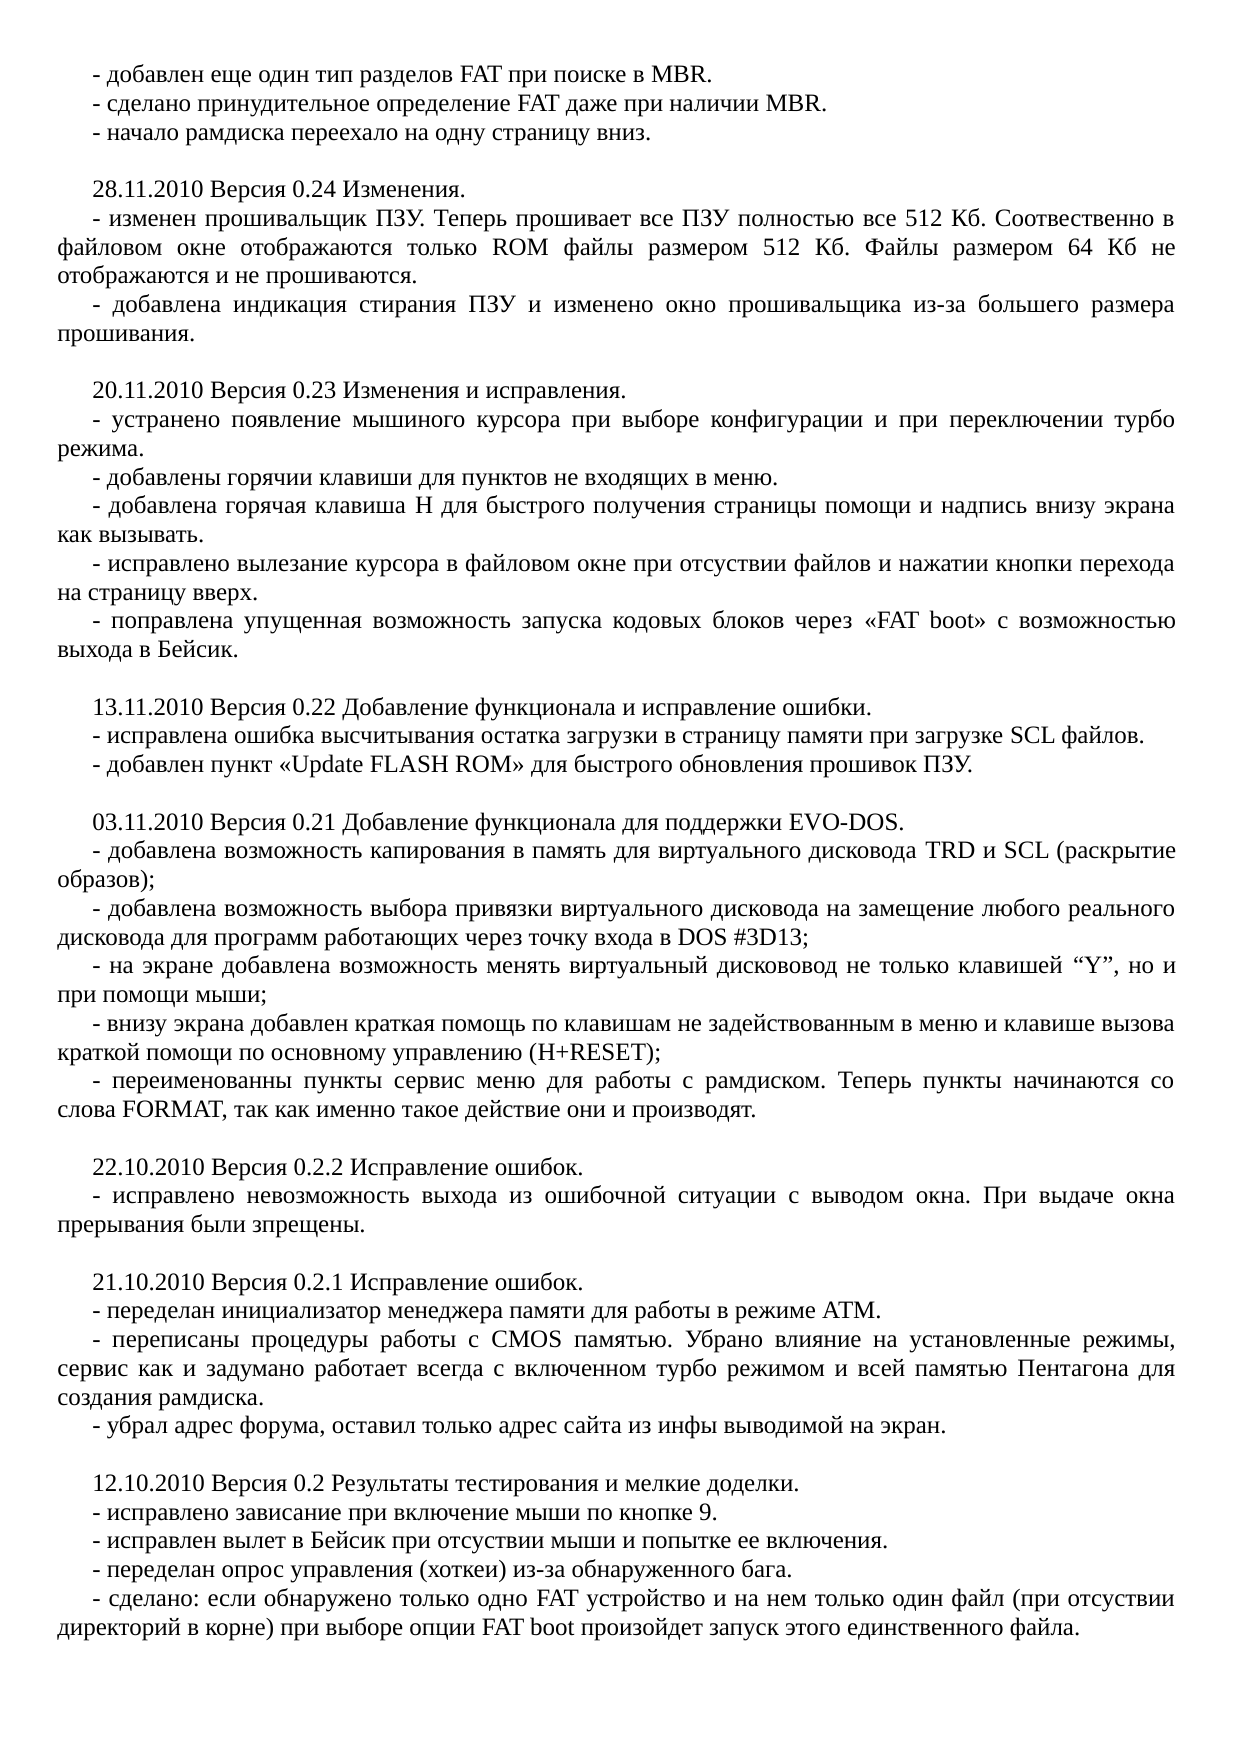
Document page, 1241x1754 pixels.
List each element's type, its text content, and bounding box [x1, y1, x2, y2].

text - исправлено зависание при включение мыши по кнопке 9. [57, 1497, 1176, 1526]
text - сделано принудительное определение FAT даже при наличии MBR. [57, 88, 1176, 117]
text 22.10.2010 Версия 0.2.2 Исправление ошибок. [57, 1152, 1176, 1181]
text - переименованны пункты сервис меню для работы с рамдиском. Теперь пункты начинаются со слова FORMAT, так как именно такое действие они и производят. [57, 1066, 1176, 1123]
text - добавлен еще один тип разделов FAT при поиске в MBR. [57, 59, 1176, 88]
text 03.11.2010 Версия 0.21 Добавление функционала для поддержки EVO-DOS. [57, 807, 1176, 836]
text - добавлен пункт «Update FLASH ROM» для быстрого обновления прошивок ПЗУ. [57, 749, 1176, 778]
text - устранено появление мышиного курсора при выборе конфигурации и при переключении турбо режима. [57, 404, 1176, 462]
text - добавлена индикация стирания ПЗУ и изменено окно прошивальщика из-за большего размера прошивания. [57, 289, 1176, 347]
text - исправлено невозможность выхода из ошибочной ситуации с выводом окна. При выдаче окна прерывания были зпрещены. [57, 1181, 1176, 1238]
text 12.10.2010 Версия 0.2 Результаты тестирования и мелкие доделки. [57, 1468, 1176, 1497]
text 13.11.2010 Версия 0.22 Добавление функционала и исправление ошибки. [57, 692, 1176, 721]
text - переделан инициализатор менеджера памяти для работы в режиме АТМ. [57, 1296, 1176, 1324]
text 21.10.2010 Версия 0.2.1 Исправление ошибок. [57, 1267, 1176, 1296]
text - исправлен вылет в Бейсик при отсуствии мыши и попытке ее включения. [57, 1526, 1176, 1554]
text 28.11.2010 Версия 0.24 Изменения. [57, 174, 1176, 203]
text - переделан опрос управления (хоткеи) из-за обнаруженного бага. [57, 1554, 1176, 1583]
text - переписаны процедуры работы с CMOS памятью. Убрано влияние на установленные режимы, сервис как и задумано работает всегда с включенном турбо режимом и всей памятью Пентагона для создания рамдиска. [57, 1324, 1176, 1411]
text - исправлена ошибка высчитывания остатка загрузки в страницу памяти при загрузке SCL файлов. [57, 721, 1176, 749]
text - добавлена возможность капирования в память для виртуального дисковода TRD и SCL (раскрытие образов); [57, 836, 1176, 893]
text - изменен прошивальщик ПЗУ. Теперь прошивает все ПЗУ полностью все 512 Кб. Соотвественно в файловом окне отображаются только ROM файлы размером 512 Кб. Файлы размером 64 Кб не отображаются и не прошиваются. [57, 203, 1176, 289]
text - добавлена горячая клавиша H для быстрого получения страницы помощи и надпись внизу экрана как вызывать. [57, 491, 1176, 548]
text - на экране добавлена возможность менять виртуальный дискововод не только клавишей “Y”, но и при помощи мыши; [57, 951, 1176, 1008]
text - убрал адрес форума, оставил только адрес сайта из инфы выводимой на экран. [57, 1411, 1176, 1439]
text - начало рамдиска переехало на одну страницу вниз. [57, 117, 1176, 146]
text - поправлена упущенная возможность запуска кодовых блоков через «FAT boot» с возможностью выхода в Бейсик. [57, 606, 1176, 663]
text - добавлена возможность выбора привязки виртуального дисковода на замещение любого реального дисковода для программ работающих через точку входа в DOS #3D13; [57, 893, 1176, 951]
text - внизу экрана добавлен краткая помощь по клавишам не задействованным в меню и клавише вызова краткой помощи по основному управлению (H+RESET); [57, 1008, 1176, 1066]
text - исправлено вылезание курсора в файловом окне при отсуствии файлов и нажатии кнопки перехода на страницу вверх. [57, 548, 1176, 606]
text - сделано: если обнаружено только одно FAT устройство и на нем только один файл (при отсуствии директорий в корне) при выборе опции FAT boot произойдет запуск этого единственного файла. [57, 1583, 1176, 1641]
text 20.11.2010 Версия 0.23 Изменения и исправления. [57, 376, 1176, 404]
text - добавлены горячии клавиши для пунктов не входящих в меню. [57, 462, 1176, 491]
